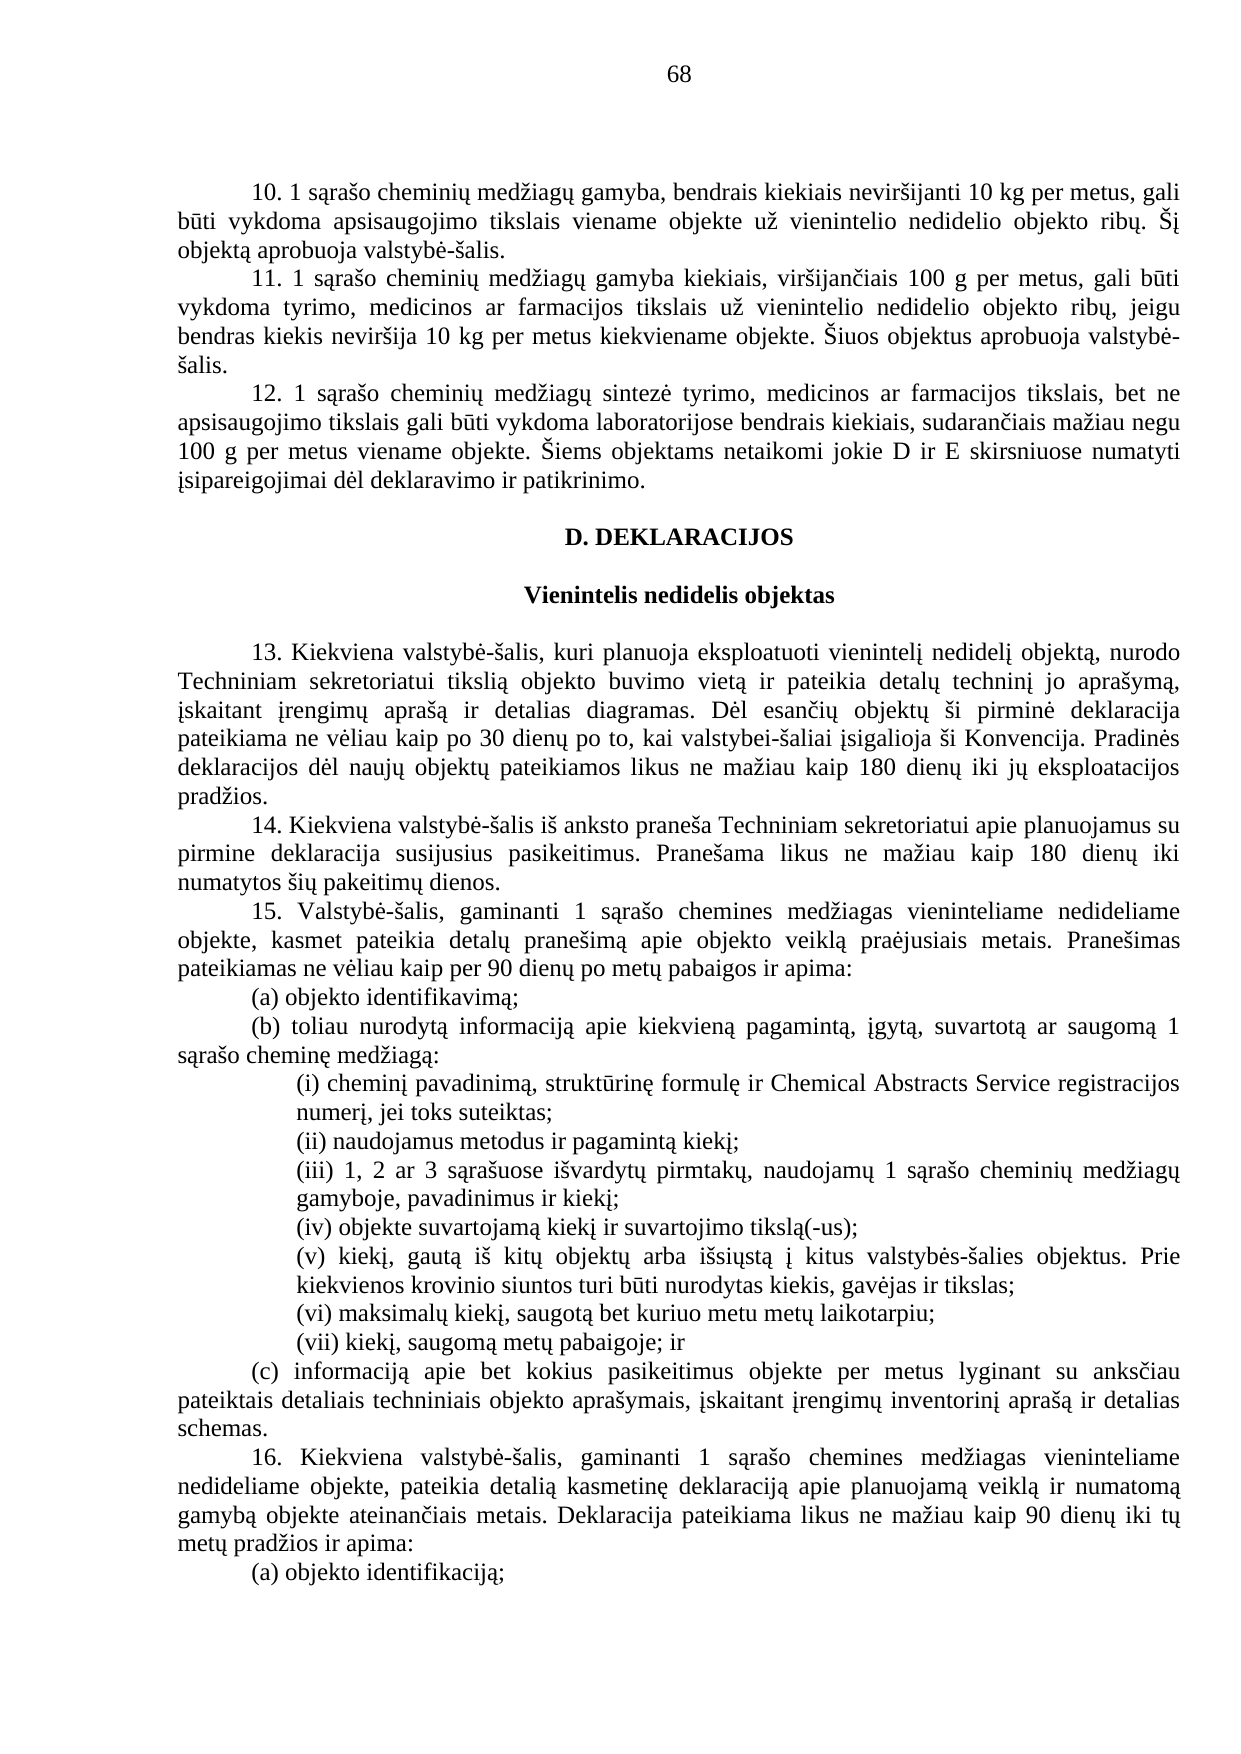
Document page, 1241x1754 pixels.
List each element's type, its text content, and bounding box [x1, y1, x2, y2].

text 10. 1 sąrašo cheminių medžiagų gamyba, bendrais kiekiais neviršijanti 10 kg per metus, gali būti vykdoma apsisaugojimo tikslais viename objekte už vienintelio nedidelio objekto ribų. Šį objektą aprobuoja valstybė-šalis. [177, 177, 1181, 263]
text (c) informaciją apie bet kokius pasikeitimus objekte per metus lyginant su anksčiau pateiktais detaliais techniniais objekto aprašymais, įskaitant įrengimų inventorinį aprašą ir detalias schemas. [177, 1356, 1181, 1442]
text 16. Kiekviena valstybė-šalis, gaminanti 1 sąrašo chemines medžiagas vieninteliame nedideliame objekte, pateikia detalią kasmetinę deklaraciją apie planuojamą veiklą ir numatomą gamybą objekte ateinančiais metais. Deklaracija pateikiama likus ne mažiau kaip 90 dienų iki tų metų pradžios ir apima: [177, 1442, 1181, 1557]
text 11. 1 sąrašo cheminių medžiagų gamyba kiekiais, viršijančiais 100 g per metus, gali būti vykdoma tyrimo, medicinos ar farmacijos tikslais už vienintelio nedidelio objekto ribų, jeigu bendras kiekis neviršija 10 kg per metus kiekviename objekte. Šiuos objektus aprobuoja valstybė-šalis. [177, 263, 1181, 378]
text (iii) 1, 2 ar 3 sąrašuose išvardytų pirmtakų, naudojamų 1 sąrašo cheminių medžiagų gamyboje, pavadinimus ir kiekį; [296, 1155, 1181, 1212]
text (v) kiekį, gautą iš kitų objektų arba išsiųstą į kitus valstybės-šalies objektus. Prie kiekvienos krovinio siuntos turi būti nurodytas kiekis, gavėjas ir tikslas; [296, 1241, 1181, 1298]
text (a) objekto identifikavimą; [177, 982, 1181, 1011]
text 15. Valstybė-šalis, gaminanti 1 sąrašo chemines medžiagas vieninteliame nedideliame objekte, kasmet pateikia detalų pranešimą apie objekto veiklą praėjusiais metais. Pranešimas pateikiamas ne vėliau kaip per 90 dienų po metų pabaigos ir apima: [177, 896, 1181, 982]
text (i) cheminį pavadinimą, struktūrinę formulę ir Chemical Abstracts Service registracijos numerį, jei toks suteiktas; [296, 1068, 1181, 1126]
text (vii) kiekį, saugomą metų pabaigoje; ir [296, 1327, 1181, 1356]
text (a) objekto identifikaciją; [177, 1557, 1181, 1586]
text D. DEKLARACIJOS [177, 522, 1181, 551]
text 13. Kiekviena valstybė-šalis, kuri planuoja eksploatuoti vienintelį nedidelį objektą, nurodo Techniniam sekretoriatui tikslią objekto buvimo vietą ir pateikia detalų techninį jo aprašymą, įskaitant įrengimų aprašą ir detalias diagramas. Dėl esančių objektų ši pirminė deklaracija pateikiama ne vėliau kaip po 30 dienų po to, kai valstybei-šaliai įsigalioja ši Konvencija. Pradinės deklaracijos dėl naujų objektų pateikiamos likus ne mažiau kaip 180 dienų iki jų eksploatacijos pradžios. [177, 637, 1181, 810]
text 12. 1 sąrašo cheminių medžiagų sintezė tyrimo, medicinos ar farmacijos tikslais, bet ne apsisaugojimo tikslais gali būti vykdoma laboratorijose bendrais kiekiais, sudarančiais mažiau negu 100 g per metus viename objekte. Šiems objektams netaikomi jokie D ir E skirsniuose numatyti įsipareigojimai dėl deklaravimo ir patikrinimo. [177, 378, 1181, 493]
text (ii) naudojamus metodus ir pagamintą kiekį; [296, 1126, 1181, 1155]
text (b) toliau nurodytą informaciją apie kiekvieną pagamintą, įgytą, suvartotą ar saugomą 1 sąrašo cheminę medžiagą: [177, 1011, 1181, 1068]
text 14. Kiekviena valstybė-šalis iš anksto praneša Techniniam sekretoriatui apie planuojamus su pirmine deklaracija susijusius pasikeitimus. Pranešama likus ne mažiau kaip 180 dienų iki numatytos šių pakeitimų dienos. [177, 810, 1181, 896]
text (iv) objekte suvartojamą kiekį ir suvartojimo tikslą(-us); [296, 1212, 1181, 1241]
text (vi) maksimalų kiekį, saugotą bet kuriuo metu metų laikotarpiu; [296, 1298, 1181, 1327]
text Vienintelis nedidelis objektas [177, 580, 1181, 608]
